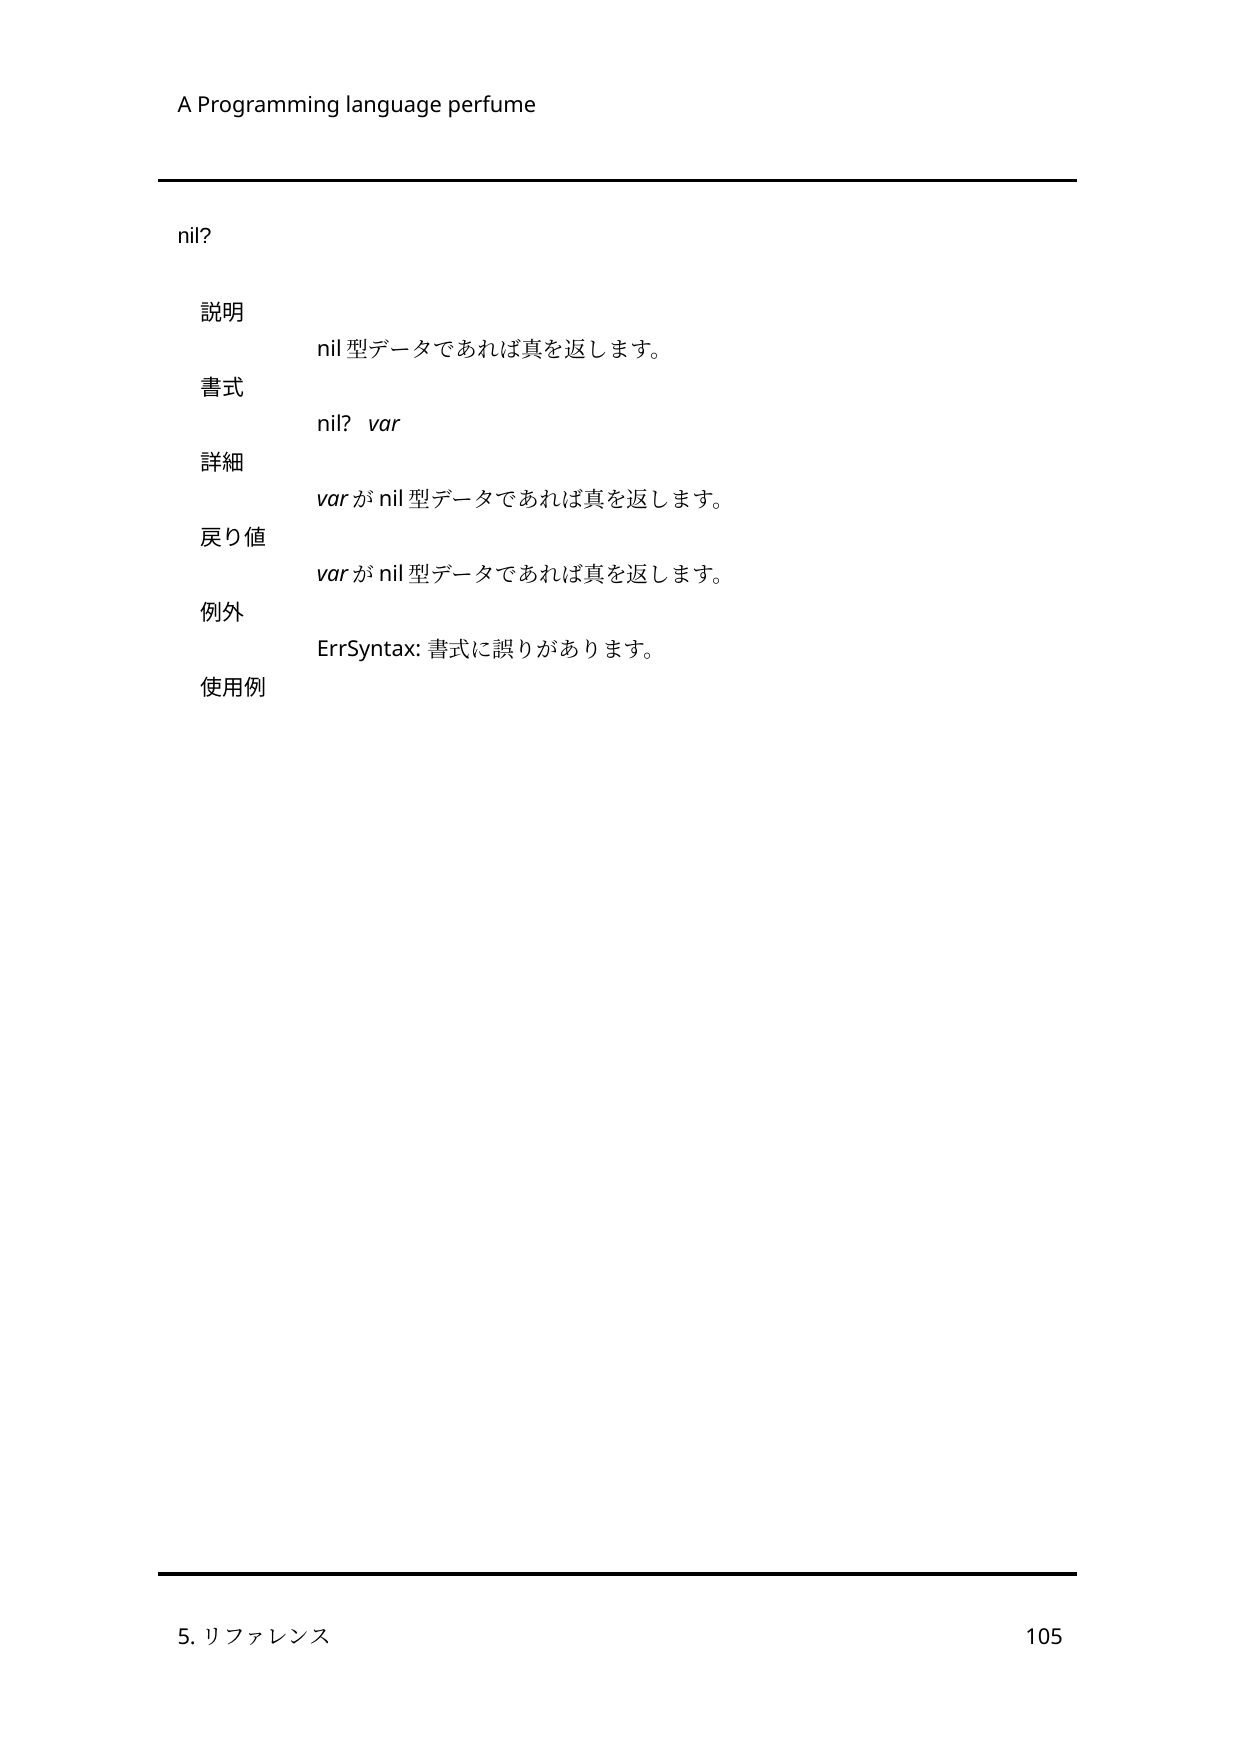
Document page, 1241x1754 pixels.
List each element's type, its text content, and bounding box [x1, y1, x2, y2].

table_cell varがnil型データであれば真を返します。 [317, 442, 1063, 517]
table_cell 詳細 [200, 442, 317, 517]
table_cell varがnil型データであれば真を返します。 [317, 517, 1063, 592]
table_cell nil? var [317, 367, 1063, 442]
table_header 説明 [200, 292, 317, 367]
subtitle nil? [177, 217, 1063, 254]
table_cell [317, 667, 1063, 742]
table_cell 戻り値 [200, 517, 317, 592]
table_cell 使用例 [200, 667, 317, 742]
table_cell 書式 [200, 367, 317, 442]
table_cell ErrSyntax: 書式に誤りがあります。 [317, 592, 1063, 667]
table_header nil型データであれば真を返します。 [317, 292, 1063, 367]
table_cell 例外 [200, 592, 317, 667]
